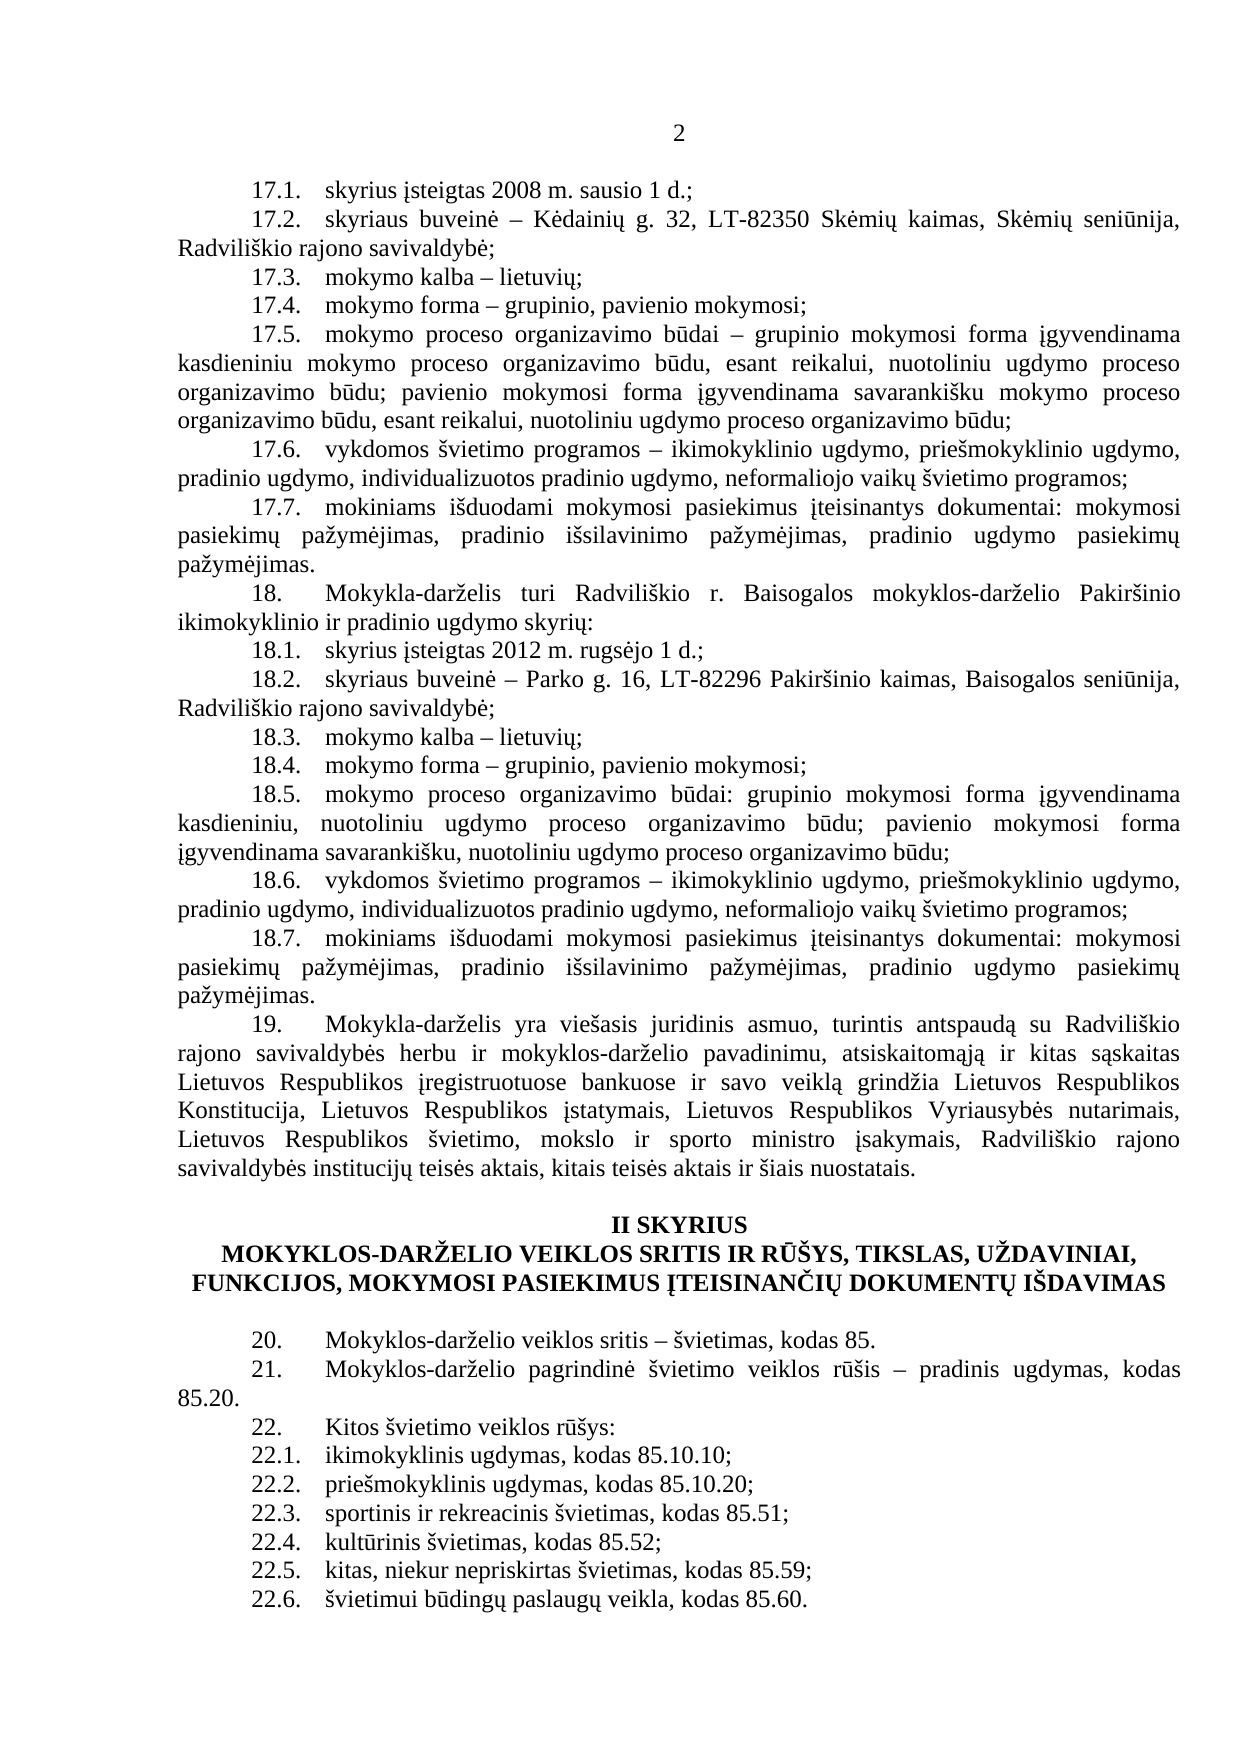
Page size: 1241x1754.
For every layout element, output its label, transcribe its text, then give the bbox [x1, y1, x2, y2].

text 22.2. priešmokyklinis ugdymas, kodas 85.10.20; [177, 1469, 1181, 1498]
text 18.5. mokymo proceso organizavimo būdai: grupinio mokymosi forma įgyvendinama kasdieniniu, nuotoliniu ugdymo proceso organizavimo būdu; pavienio mokymosi forma įgyvendinama savarankišku, nuotoliniu ugdymo proceso organizavimo būdu; [177, 779, 1181, 866]
text 17.4. mokymo forma – grupinio, pavienio mokymosi; [177, 291, 1181, 319]
text 18.6. vykdomos švietimo programos – ikimokyklinio ugdymo, priešmokyklinio ugdymo, pradinio ugdymo, individualizuotos pradinio ugdymo, neformaliojo vaikų švietimo programos; [177, 866, 1181, 923]
text MOKYKLOS-DARŽELIO VEIKLOS SRITIS IR RŪŠYS, TIKSLAS, UŽDAVINIAI, FUNKCIJOS, MOKYMOSI PASIEKIMUS ĮTEISINANČIŲ DOKUMENTŲ IŠDAVIMAS [177, 1239, 1181, 1297]
text 20. Mokyklos-darželio veiklos sritis – švietimas, kodas 85. [177, 1326, 1181, 1354]
text 22.6. švietimui būdingų paslaugų veikla, kodas 85.60. [177, 1584, 1181, 1613]
text 18.4. mokymo forma – grupinio, pavienio mokymosi; [177, 751, 1181, 779]
text 19. Mokykla-darželis yra viešasis juridinis asmuo, turintis antspaudą su Radviliškio rajono savivaldybės herbu ir mokyklos-darželio pavadinimu, atsiskaitomąją ir kitas sąskaitas Lietuvos Respublikos įregistruotuose bankuose ir savo veiklą grindžia Lietuvos Respublikos Konstitucija, Lietuvos Respublikos įstatymais, Lietuvos Respublikos Vyriausybės nutarimais, Lietuvos Respublikos švietimo, mokslo ir sporto ministro įsakymais, Radviliškio rajono savivaldybės institucijų teisės aktais, kitais teisės aktais ir šiais nuostatais. [177, 1009, 1181, 1182]
text 18.2. skyriaus buveinė – Parko g. 16, LT-82296 Pakiršinio kaimas, Baisogalos seniūnija, Radviliškio rajono savivaldybė; [177, 664, 1181, 722]
text 22.5. kitas, niekur nepriskirtas švietimas, kodas 85.59; [177, 1556, 1181, 1584]
text 17.5. mokymo proceso organizavimo būdai – grupinio mokymosi forma įgyvendinama kasdieniniu mokymo proceso organizavimo būdu, esant reikalui, nuotoliniu ugdymo proceso organizavimo būdu; pavienio mokymosi forma įgyvendinama savarankišku mokymo proceso organizavimo būdu, esant reikalui, nuotoliniu ugdymo proceso organizavimo būdu; [177, 319, 1181, 434]
text 22.3. sportinis ir rekreacinis švietimas, kodas 85.51; [177, 1498, 1181, 1527]
text 17.3. mokymo kalba – lietuvių; [177, 262, 1181, 291]
text 18.7. mokiniams išduodami mokymosi pasiekimus įteisinantys dokumentai: mokymosi pasiekimų pažymėjimas, pradinio išsilavinimo pažymėjimas, pradinio ugdymo pasiekimų pažymėjimas. [177, 923, 1181, 1009]
text 22.1. ikimokyklinis ugdymas, kodas 85.10.10; [177, 1441, 1181, 1469]
text 22. Kitos švietimo veiklos rūšys: [177, 1412, 1181, 1441]
text 17.6. vykdomos švietimo programos – ikimokyklinio ugdymo, priešmokyklinio ugdymo, pradinio ugdymo, individualizuotos pradinio ugdymo, neformaliojo vaikų švietimo programos; [177, 434, 1181, 492]
text 17.7. mokiniams išduodami mokymosi pasiekimus įteisinantys dokumentai: mokymosi pasiekimų pažymėjimas, pradinio išsilavinimo pažymėjimas, pradinio ugdymo pasiekimų pažymėjimas. [177, 492, 1181, 578]
text 17.1. skyrius įsteigtas 2008 m. sausio 1 d.; [177, 176, 1181, 204]
text 17.2. skyriaus buveinė – Kėdainių g. 32, LT-82350 Skėmių kaimas, Skėmių seniūnija, Radviliškio rajono savivaldybė; [177, 204, 1181, 262]
text 21. Mokyklos-darželio pagrindinė švietimo veiklos rūšis – pradinis ugdymas, kodas 85.20. [177, 1354, 1181, 1412]
text 18.3. mokymo kalba – lietuvių; [177, 722, 1181, 751]
text II SKYRIUS [177, 1211, 1181, 1239]
text 18. Mokykla-darželis turi Radviliškio r. Baisogalos mokyklos-darželio Pakiršinio ikimokyklinio ir pradinio ugdymo skyrių: [177, 578, 1181, 636]
text 18.1. skyrius įsteigtas 2012 m. rugsėjo 1 d.; [177, 636, 1181, 664]
text 22.4. kultūrinis švietimas, kodas 85.52; [177, 1527, 1181, 1556]
